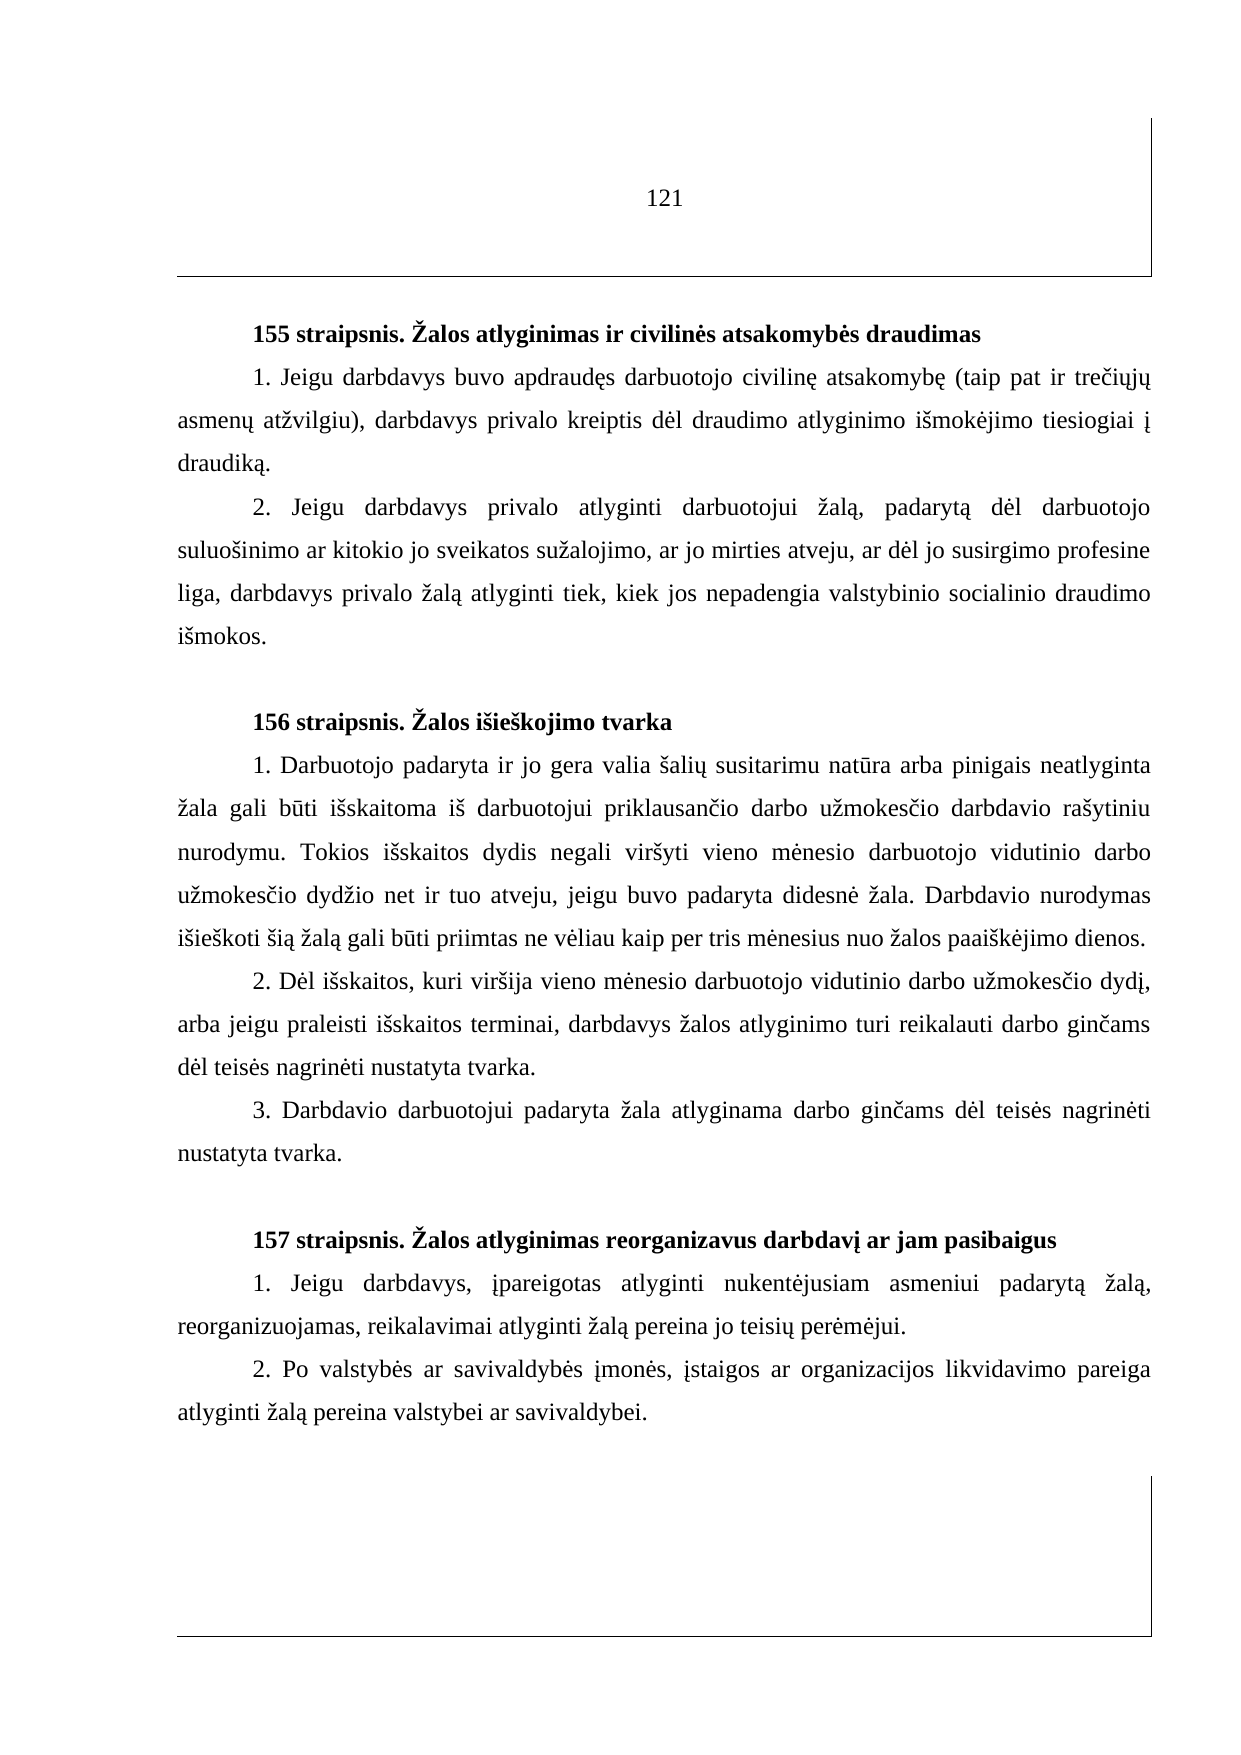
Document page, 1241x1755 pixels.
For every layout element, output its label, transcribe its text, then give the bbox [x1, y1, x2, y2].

text 1. Darbuotojo padaryta ir jo gera valia šalių susitarimu natūra arba pinigais neatlyginta žala gali būti išskaitoma iš darbuotojui priklausančio darbo užmokesčio darbdavio rašytiniu nurodymu. Tokios išskaitos dydis negali viršyti vieno mėnesio darbuotojo vidutinio darbo užmokesčio dydžio net ir tuo atveju, jeigu buvo padaryta didesnė žala. Darbdavio nurodymas išieškoti šią žalą gali būti priimtas ne vėliau kaip per tris mėnesius nuo žalos paaiškėjimo dienos. [177, 750, 1152, 952]
subtitle 155 straipsnis. Žalos atlyginimas ir civilinės atsakomybės draudimas [177, 319, 1152, 348]
text 2. Jeigu darbdavys privalo atlyginti darbuotojui žalą, padarytą dėl darbuotojo suluošinimo ar kitokio jo sveikatos sužalojimo, ar jo mirties atveju, ar dėl jo susirgimo profesine liga, darbdavys privalo žalą atlyginti tiek, kiek jos nepadengia valstybinio socialinio draudimo išmokos. [177, 492, 1152, 650]
text 2. Po valstybės ar savivaldybės įmonės, įstaigos ar organizacijos likvidavimo pareiga atlyginti žalą pereina valstybei ar savivaldybei. [177, 1354, 1152, 1426]
text 3. Darbdavio darbuotojui padaryta žala atlyginama darbo ginčams dėl teisės nagrinėti nustatyta tvarka. [177, 1095, 1152, 1167]
text 2. Dėl išskaitos, kuri viršija vieno mėnesio darbuotojo vidutinio darbo užmokesčio dydį, arba jeigu praleisti išskaitos terminai, darbdavys žalos atlyginimo turi reikalauti darbo ginčams dėl teisės nagrinėti nustatyta tvarka. [177, 966, 1152, 1081]
text 1. Jeigu darbdavys, įpareigotas atlyginti nukentėjusiam asmeniui padarytą žalą, reorganizuojamas, reikalavimai atlyginti žalą pereina jo teisių perėmėjui. [177, 1268, 1152, 1340]
subtitle 157 straipsnis. Žalos atlyginimas reorganizavus darbdavį ar jam pasibaigus [177, 1225, 1152, 1253]
subtitle 156 straipsnis. Žalos išieškojimo tvarka [177, 707, 1152, 736]
text 1. Jeigu darbdavys buvo apdraudęs darbuotojo civilinę atsakomybę (taip pat ir trečiųjų asmenų atžvilgiu), darbdavys privalo kreiptis dėl draudimo atlyginimo išmokėjimo tiesiogiai į draudiką. [177, 362, 1152, 477]
